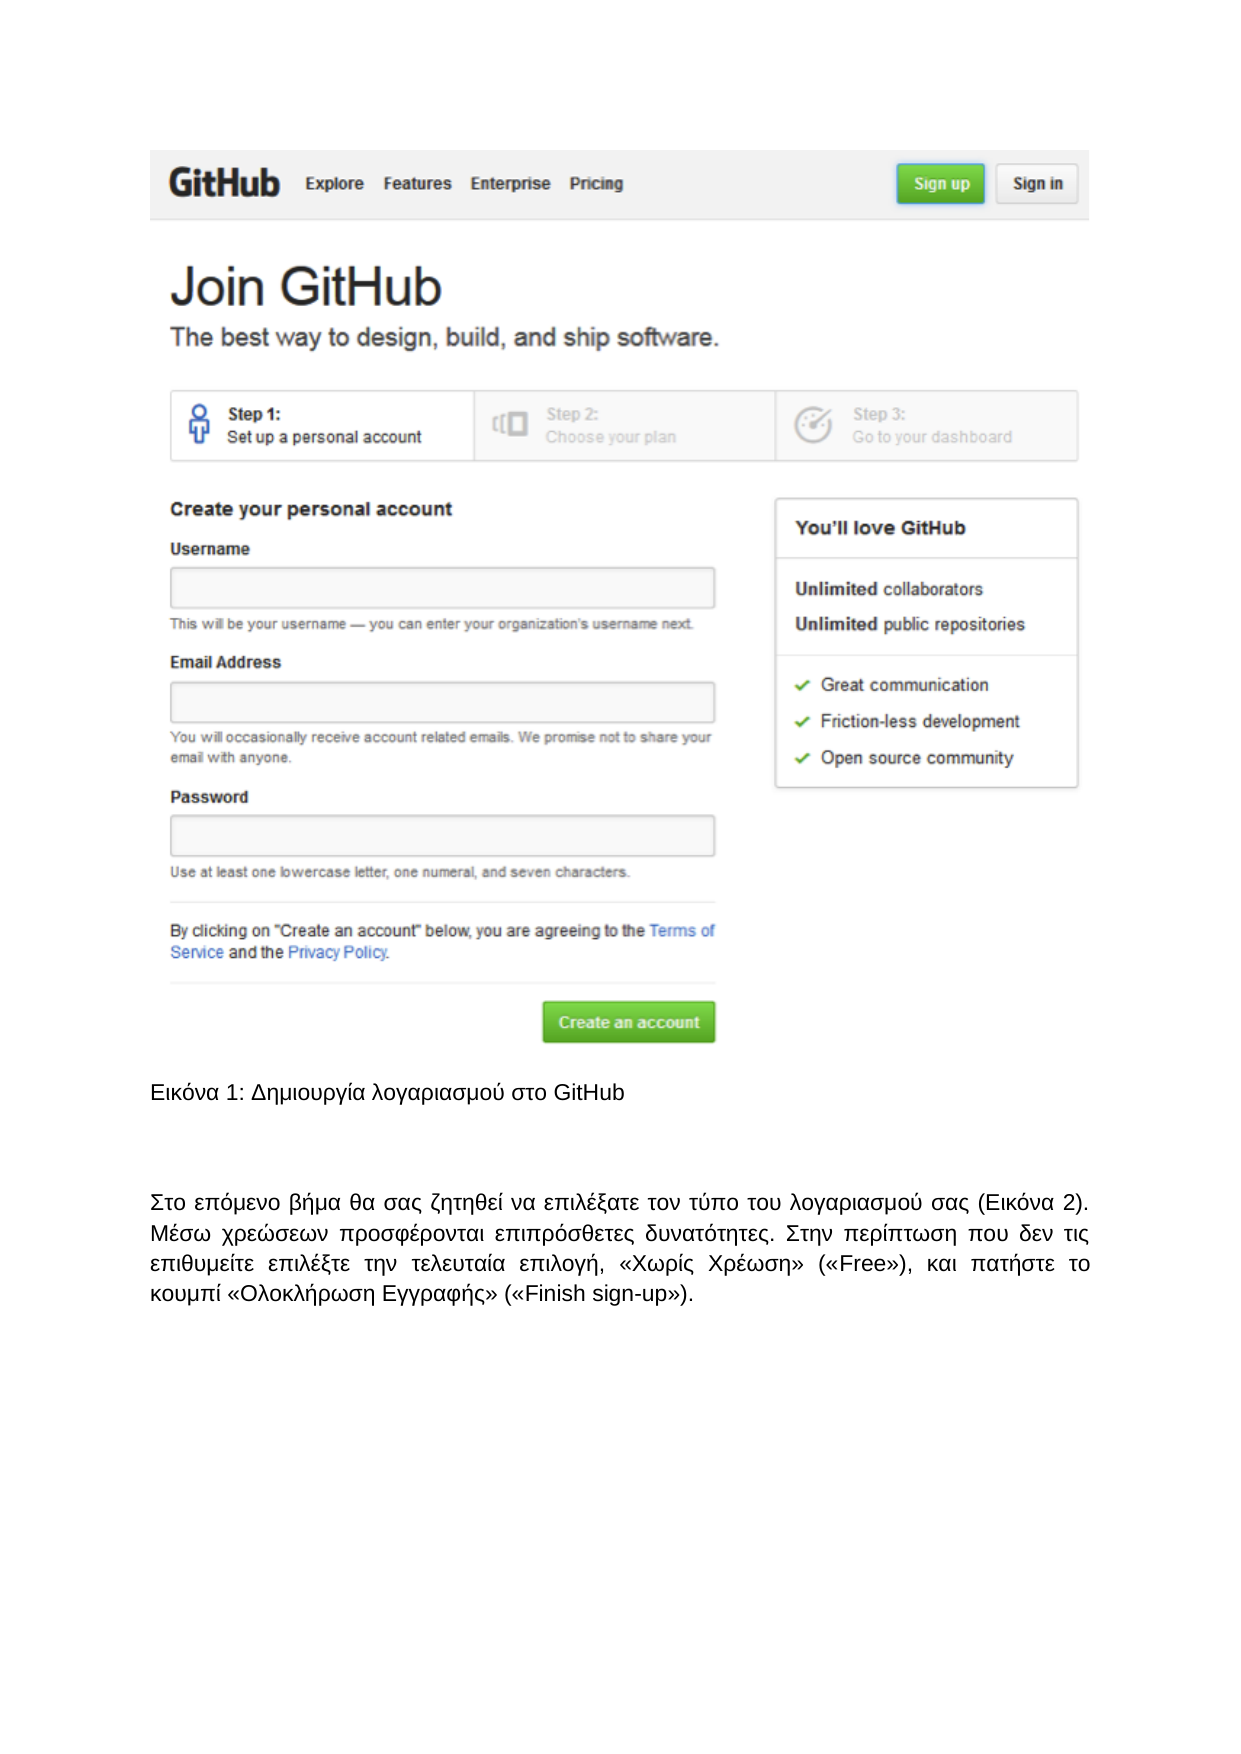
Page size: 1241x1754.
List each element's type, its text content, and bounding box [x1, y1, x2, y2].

text Εικόνα 1: Δημιουργία λογαριασμού στο GitHub [150, 1079, 1091, 1105]
text Στο επόμενο βήμα θα σας ζητηθεί να επιλέξατε τον τύπο του λογαριασμού σας (Εικόνα 2). Μέσω χρεώσεων προσφέρονται επιπρόσθετες δυνατότητες. Στην περίπτωση που δεν τις επιθυμείτε επιλέξτε την τελευταία επιλογή, «Χωρίς Χρέωση» («Free»), και πατήστε το κουμπί «Ολοκλήρωση Εγγραφής» («Finish sign-up»). [150, 1189, 1091, 1306]
